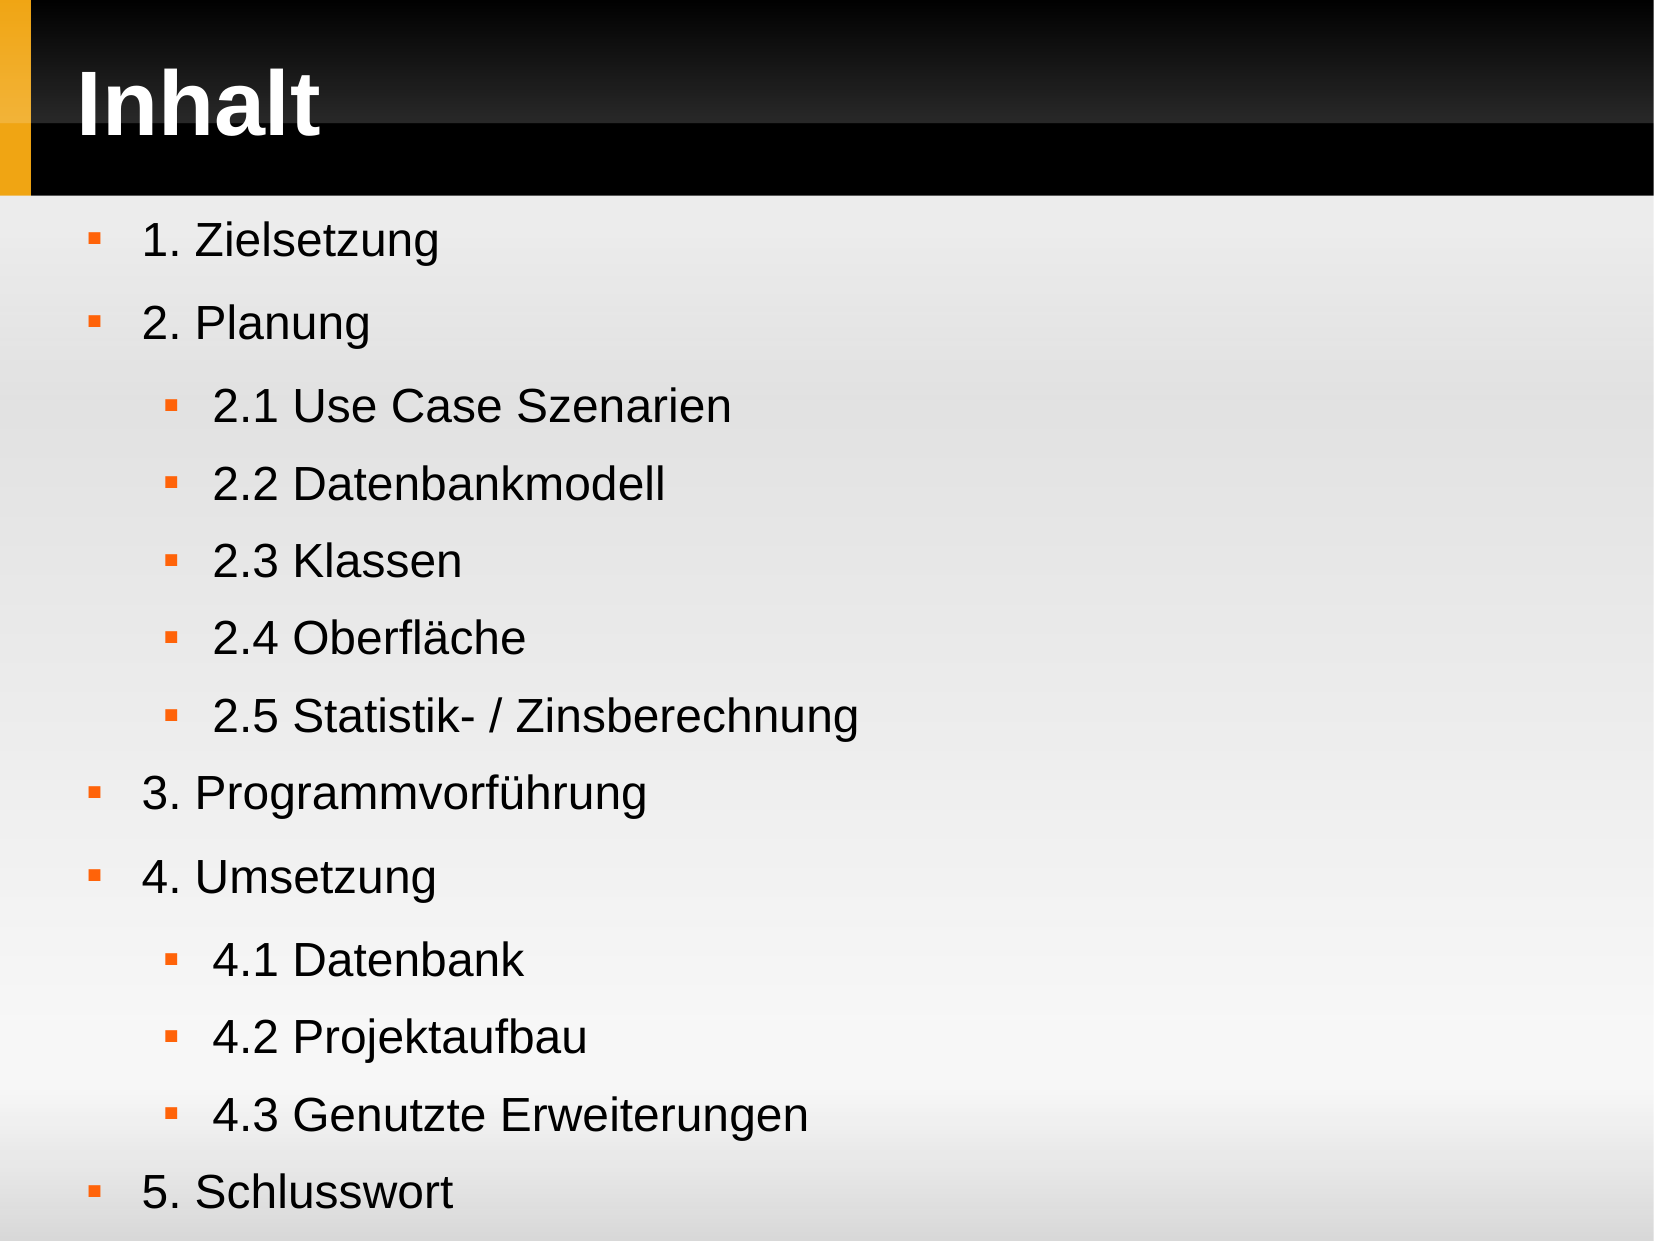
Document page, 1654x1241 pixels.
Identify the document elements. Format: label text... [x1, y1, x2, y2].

picture [0, 0, 1654, 1241]
title Inhalt [76, 0, 1565, 208]
list 1. Zielsetzung 2. Planung 2.1 Use Case Szenarien 2.2 Datenbankmodell 2.3 Klassen 2.4 Oberfläche 2.5 Statistik- / Zinsberechnung 3. Programmvorführung 4. Umsetzung 4.1 Datenbank 4.2 Projektaufbau 4.3 Genutzte Erweiterungen 5. Schlusswort [70, 212, 1559, 1213]
